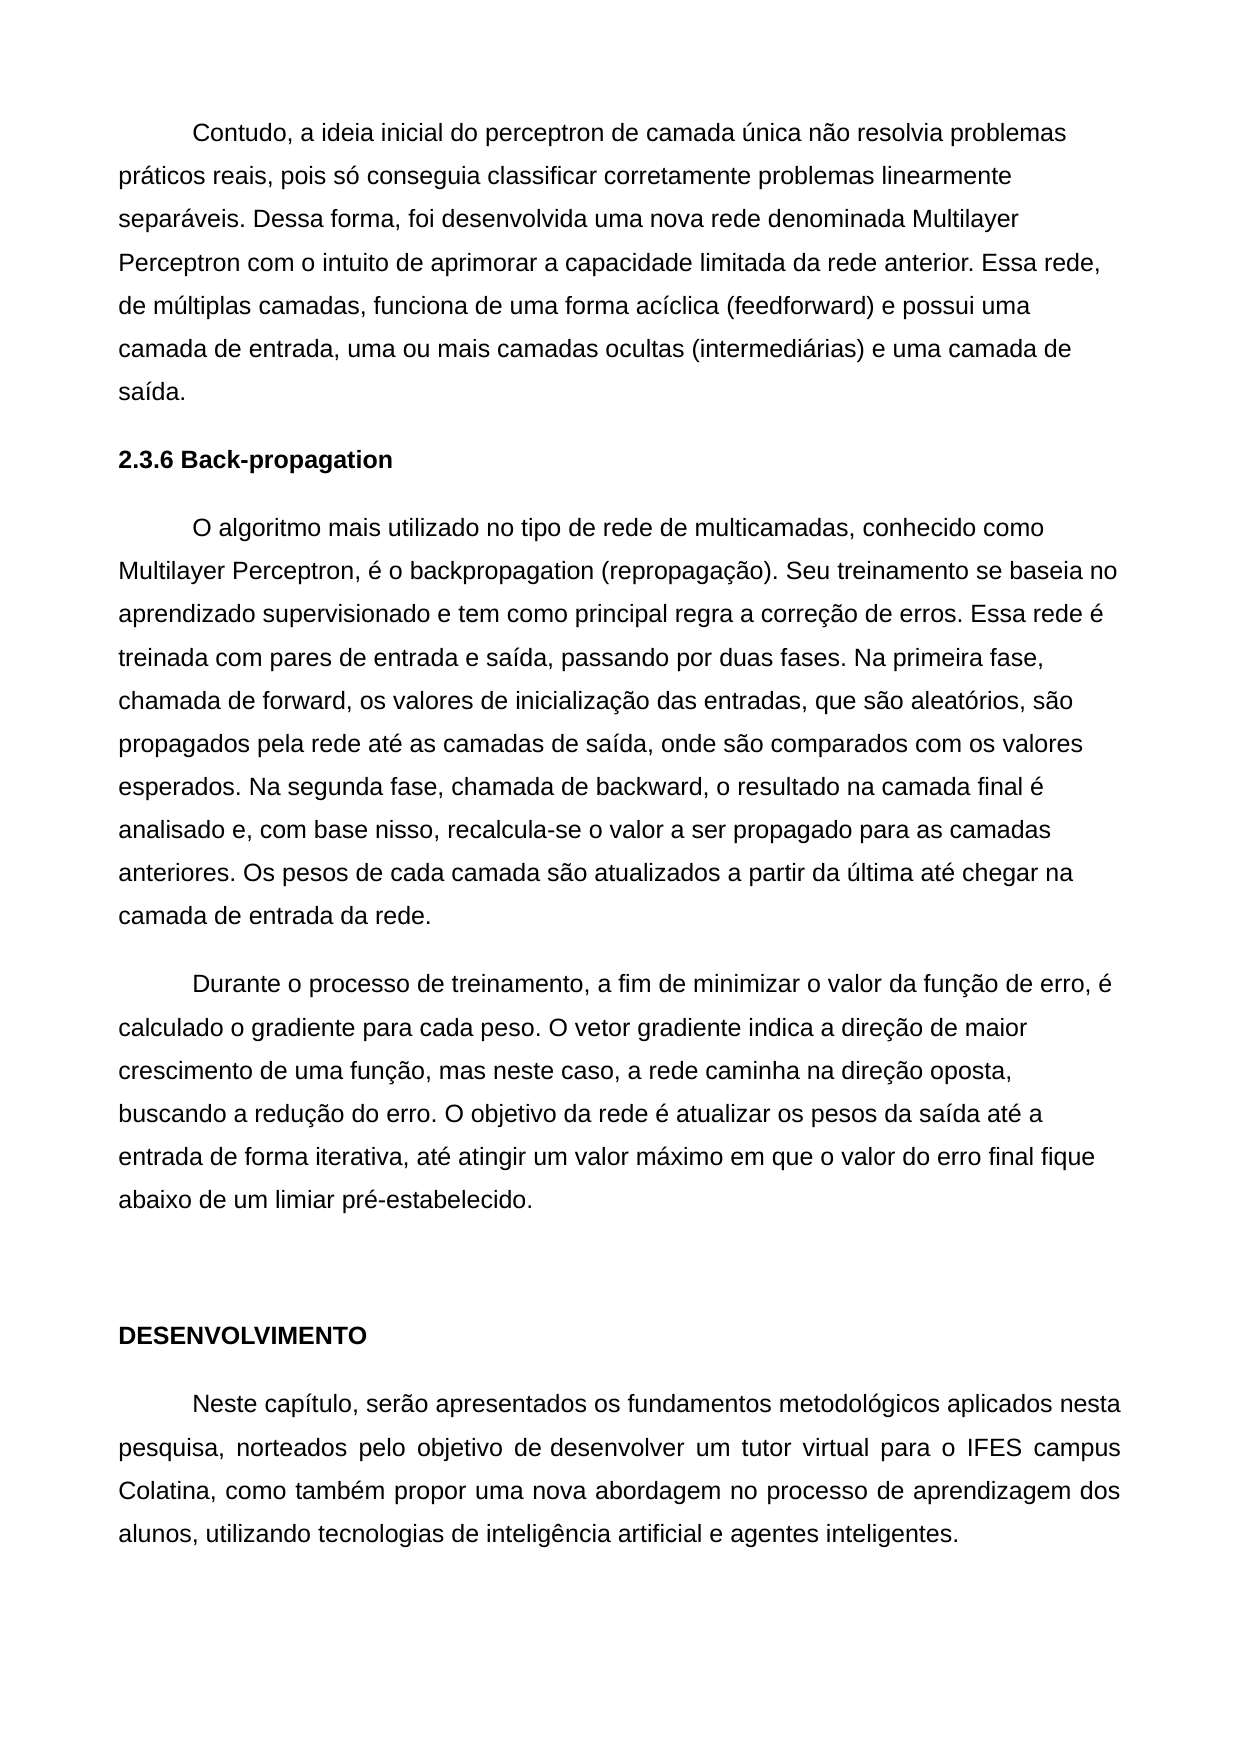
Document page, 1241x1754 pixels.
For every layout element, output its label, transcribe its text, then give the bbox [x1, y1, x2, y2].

text DESENVOLVIMENTO [118, 1321, 1122, 1350]
text Neste capítulo, serão apresentados os fundamentos metodológicos aplicados nesta pesquisa, norteados pelo objetivo de desenvolver um tutor virtual para o IFES campus Colatina, como também propor uma nova abordagem no processo de aprendizagem dos alunos, utilizando tecnologias de inteligência artificial e agentes inteligentes. [118, 1389, 1122, 1547]
text Contudo, a ideia inicial do perceptron de camada única não resolvia problemas práticos reais, pois só conseguia classificar corretamente problemas linearmente separáveis. Dessa forma, foi desenvolvida uma nova rede denominada Multilayer Perceptron com o intuito de aprimorar a capacidade limitada da rede anterior. Essa rede, de múltiplas camadas, funciona de uma forma acíclica (feedforward) e possui uma camada de entrada, uma ou mais camadas ocultas (intermediárias) e uma camada de saída. [118, 118, 1122, 406]
text Durante o processo de treinamento, a fim de minimizar o valor da função de erro, é calculado o gradiente para cada peso. O vetor gradiente indica a direção de maior crescimento de uma função, mas neste caso, a rede caminha na direção oposta, buscando a redução do erro. O objetivo da rede é atualizar os pesos da saída até a entrada de forma iterativa, até atingir um valor máximo em que o valor do erro final fique abaixo de um limiar pré-estabelecido. [118, 969, 1122, 1214]
text 2.3.6 Back-propagation [118, 445, 1122, 474]
text O algoritmo mais utilizado no tipo de rede de multicamadas, conhecido como Multilayer Perceptron, é o backpropagation (repropagação). Seu treinamento se baseia no aprendizado supervisionado e tem como principal regra a correção de erros. Essa rede é treinada com pares de entrada e saída, passando por duas fases. Na primeira fase, chamada de forward, os valores de inicialização das entradas, que são aleatórios, são propagados pela rede até as camadas de saída, onde são comparados com os valores esperados. Na segunda fase, chamada de backward, o resultado na camada final é analisado e, com base nisso, recalcula-se o valor a ser propagado para as camadas anteriores. Os pesos de cada camada são atualizados a partir da última até chegar na camada de entrada da rede. [118, 513, 1122, 930]
